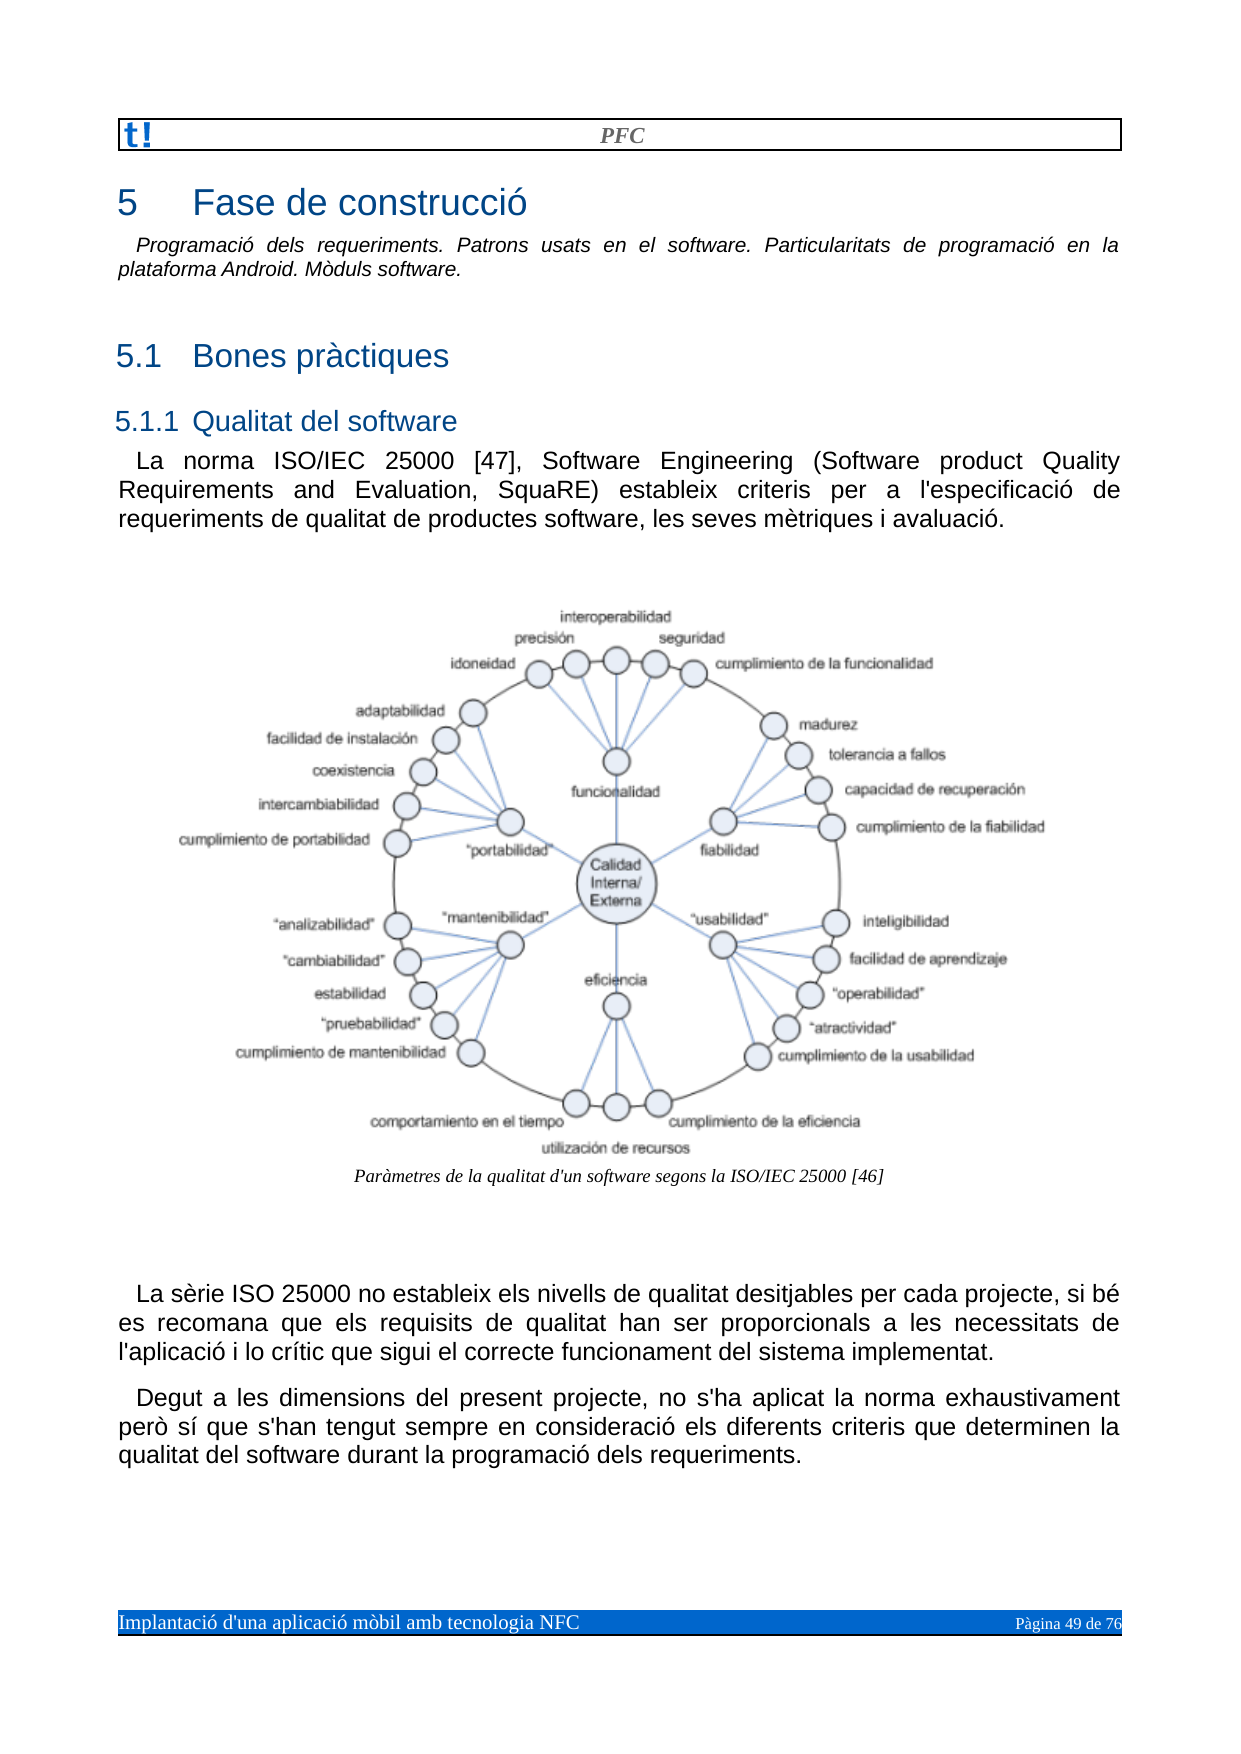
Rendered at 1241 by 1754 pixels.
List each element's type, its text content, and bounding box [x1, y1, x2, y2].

text Degut a les dimensions del present projecte, no s'ha aplicat la norma exhaustivament però sí que s'han tengut sempre en consideració els diferents criteris que determinen la qualitat del software durant la programació dels requeriments. [118, 1383, 1122, 1469]
text Paràmetres de la qualitat d'un software segons la ISO/IEC 25000 [46] [167, 1165, 1073, 1186]
text La sèrie ISO 25000 no estableix els nivells de qualitat desitjables per cada projecte, si bé es recomana que els requisits de qualitat han ser proporcionals a les necessitats de l'aplicació i lo crític que sigui el correcte funcionament del sistema implementat. [118, 1279, 1122, 1365]
text Programació dels requeriments. Patrons usats en el software. Particularitats de programació en la plataforma Android. Mòduls software. [118, 232, 1122, 280]
subtitle Bones pràctiques [106, 336, 1122, 374]
subtitle Qualitat del software [106, 404, 1122, 437]
text La norma ISO/IEC 25000 [47], Software Engineering (Software product Quality Requirements and Evaluation, SquaRE) estableix criteris per a l'especificació de requeriments de qualitat de productes software, les seves mètriques i avaluació. [118, 446, 1122, 532]
subtitle Fase de construcció [106, 181, 1122, 224]
picture [123, 121, 151, 148]
picture [167, 600, 1074, 1165]
